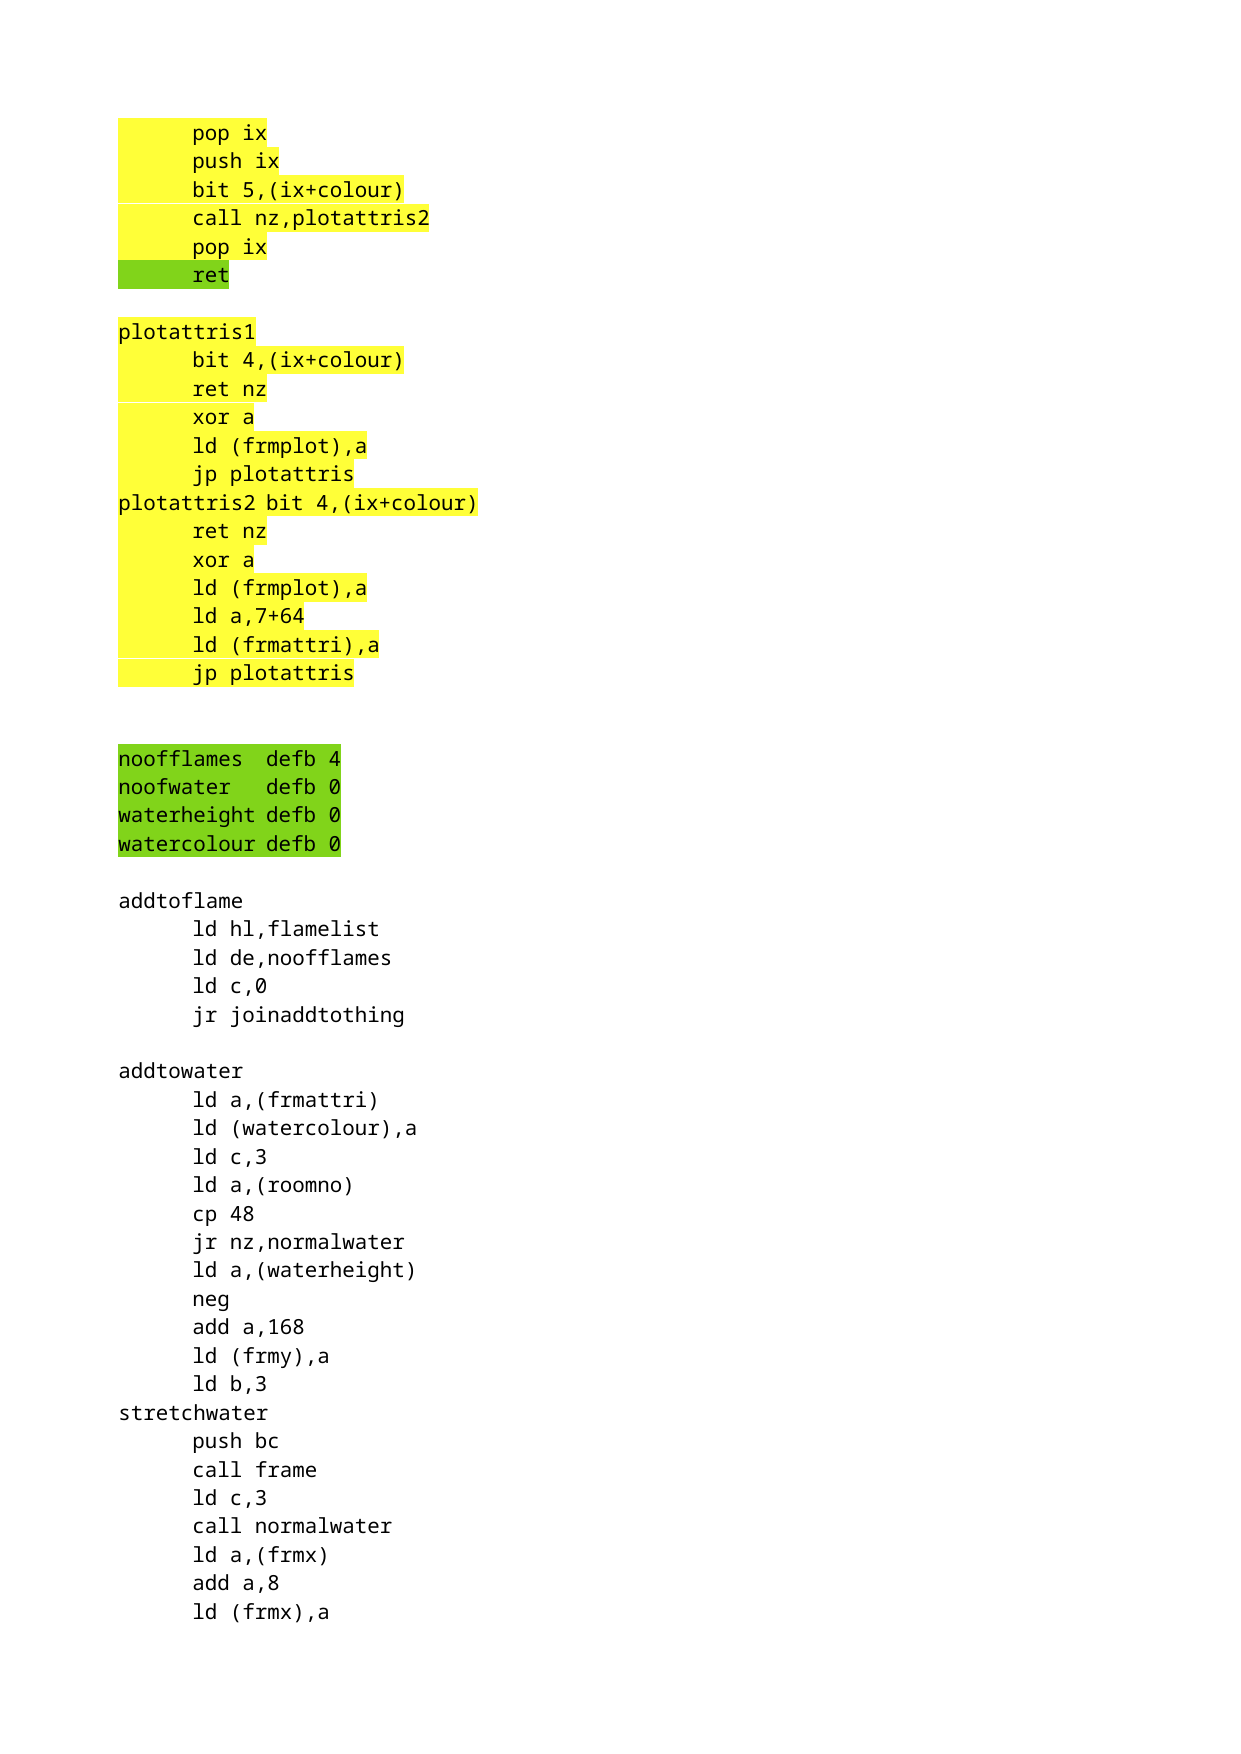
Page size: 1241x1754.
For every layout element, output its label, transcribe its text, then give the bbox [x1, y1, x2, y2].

text ld (watercolour),a [118, 1113, 1122, 1142]
text ld a,(frmattri) [118, 1085, 1122, 1113]
text noofflames defb 4 [118, 744, 1122, 772]
text jr joinaddtothing [118, 1000, 1122, 1028]
text pop ix [118, 232, 1122, 260]
text ret [118, 260, 1122, 289]
text call normalwater [118, 1512, 1122, 1540]
text xor a [118, 402, 1122, 431]
text ld (frmattri),a [118, 630, 1122, 658]
text ld hl,flamelist [118, 914, 1122, 943]
text neg [118, 1284, 1122, 1312]
text call frame [118, 1455, 1122, 1483]
text push ix [118, 147, 1122, 175]
text noofwater defb 0 [118, 772, 1122, 801]
text jp plotattris [118, 459, 1122, 488]
text addtoflame [118, 886, 1122, 914]
text ld (frmx),a [118, 1597, 1122, 1625]
text bit 4,(ix+colour) [118, 346, 1122, 374]
text add a,168 [118, 1312, 1122, 1341]
text ld (frmplot),a [118, 573, 1122, 602]
text ret nz [118, 516, 1122, 545]
text jr nz,normalwater [118, 1227, 1122, 1256]
text ret nz [118, 374, 1122, 402]
text ld c,0 [118, 971, 1122, 1000]
text cp 48 [118, 1199, 1122, 1227]
text ld (frmy),a [118, 1341, 1122, 1369]
text ld de,noofflames [118, 943, 1122, 971]
text xor a [118, 545, 1122, 573]
text ld (frmplot),a [118, 431, 1122, 459]
text ld c,3 [118, 1142, 1122, 1170]
text ld b,3 [118, 1369, 1122, 1398]
text addtowater [118, 1057, 1122, 1085]
text push bc [118, 1426, 1122, 1455]
text ld a,(waterheight) [118, 1256, 1122, 1284]
text stretchwater [118, 1398, 1122, 1426]
text watercolour defb 0 [118, 829, 1122, 857]
text plotattris2 bit 4,(ix+colour) [118, 488, 1122, 516]
text call nz,plotattris2 [118, 203, 1122, 232]
text jp plotattris [118, 658, 1122, 687]
text waterheight defb 0 [118, 801, 1122, 829]
text ld c,3 [118, 1483, 1122, 1512]
text add a,8 [118, 1568, 1122, 1597]
text bit 5,(ix+colour) [118, 175, 1122, 203]
text plotattris1 [118, 317, 1122, 346]
text ld a,(frmx) [118, 1540, 1122, 1568]
text pop ix [118, 118, 1122, 147]
text ld a,7+64 [118, 602, 1122, 630]
text ld a,(roomno) [118, 1170, 1122, 1199]
